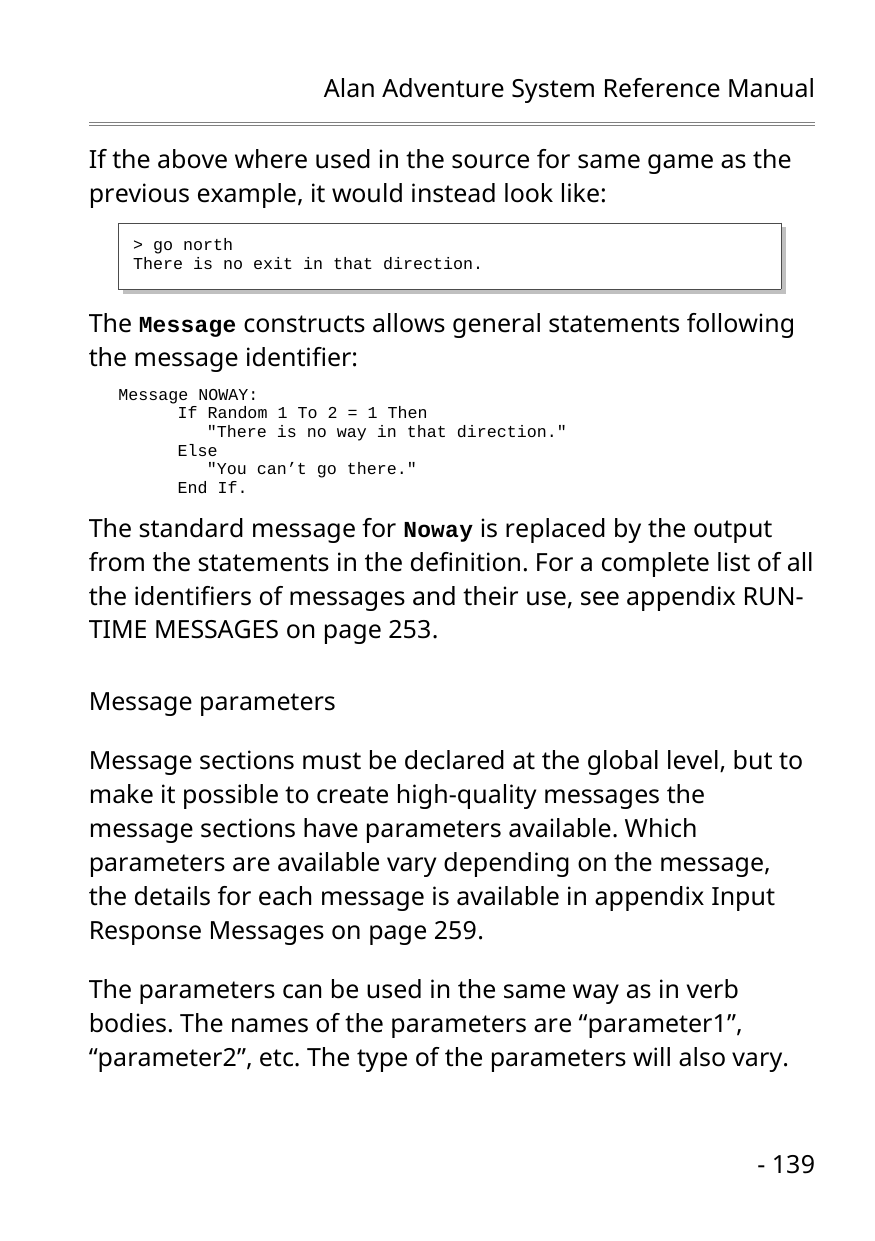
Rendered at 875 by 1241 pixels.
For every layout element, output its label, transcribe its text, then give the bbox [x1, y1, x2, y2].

text The standard message for Noway is replaced by the output from the state­ments in the definition. For a complete list of all the identifiers of messages and their use, see appendix RUN-TIME MESSAGES on page 205. [88, 511, 815, 646]
text The parameters can be used in the same way as in verb bodies. The names of the parameters are “parameter1”, “parameter2”, etc. The type of the parameters will also vary. [88, 972, 815, 1073]
text Message sections must be declared at the global level, but to make it possible to create high-quality messages the message sections have parameters available. Which parameters are available vary depending on the message, the details for each message is available in appendix Input Response Messages on page 210. [88, 743, 815, 947]
subtitle Message parameters [88, 684, 815, 718]
text Message NOWAY: If Random 1 To 2 = 1 Then "There is no way in that direction." Else "You can’t go there." End If. [118, 387, 815, 498]
text > go north There is no exit in that direction. [119, 224, 781, 289]
text If the above where used in the source for same game as the previous example, it would instead look like: [88, 142, 815, 210]
text The Message constructs allows general statements following the message identifier: [88, 306, 815, 374]
